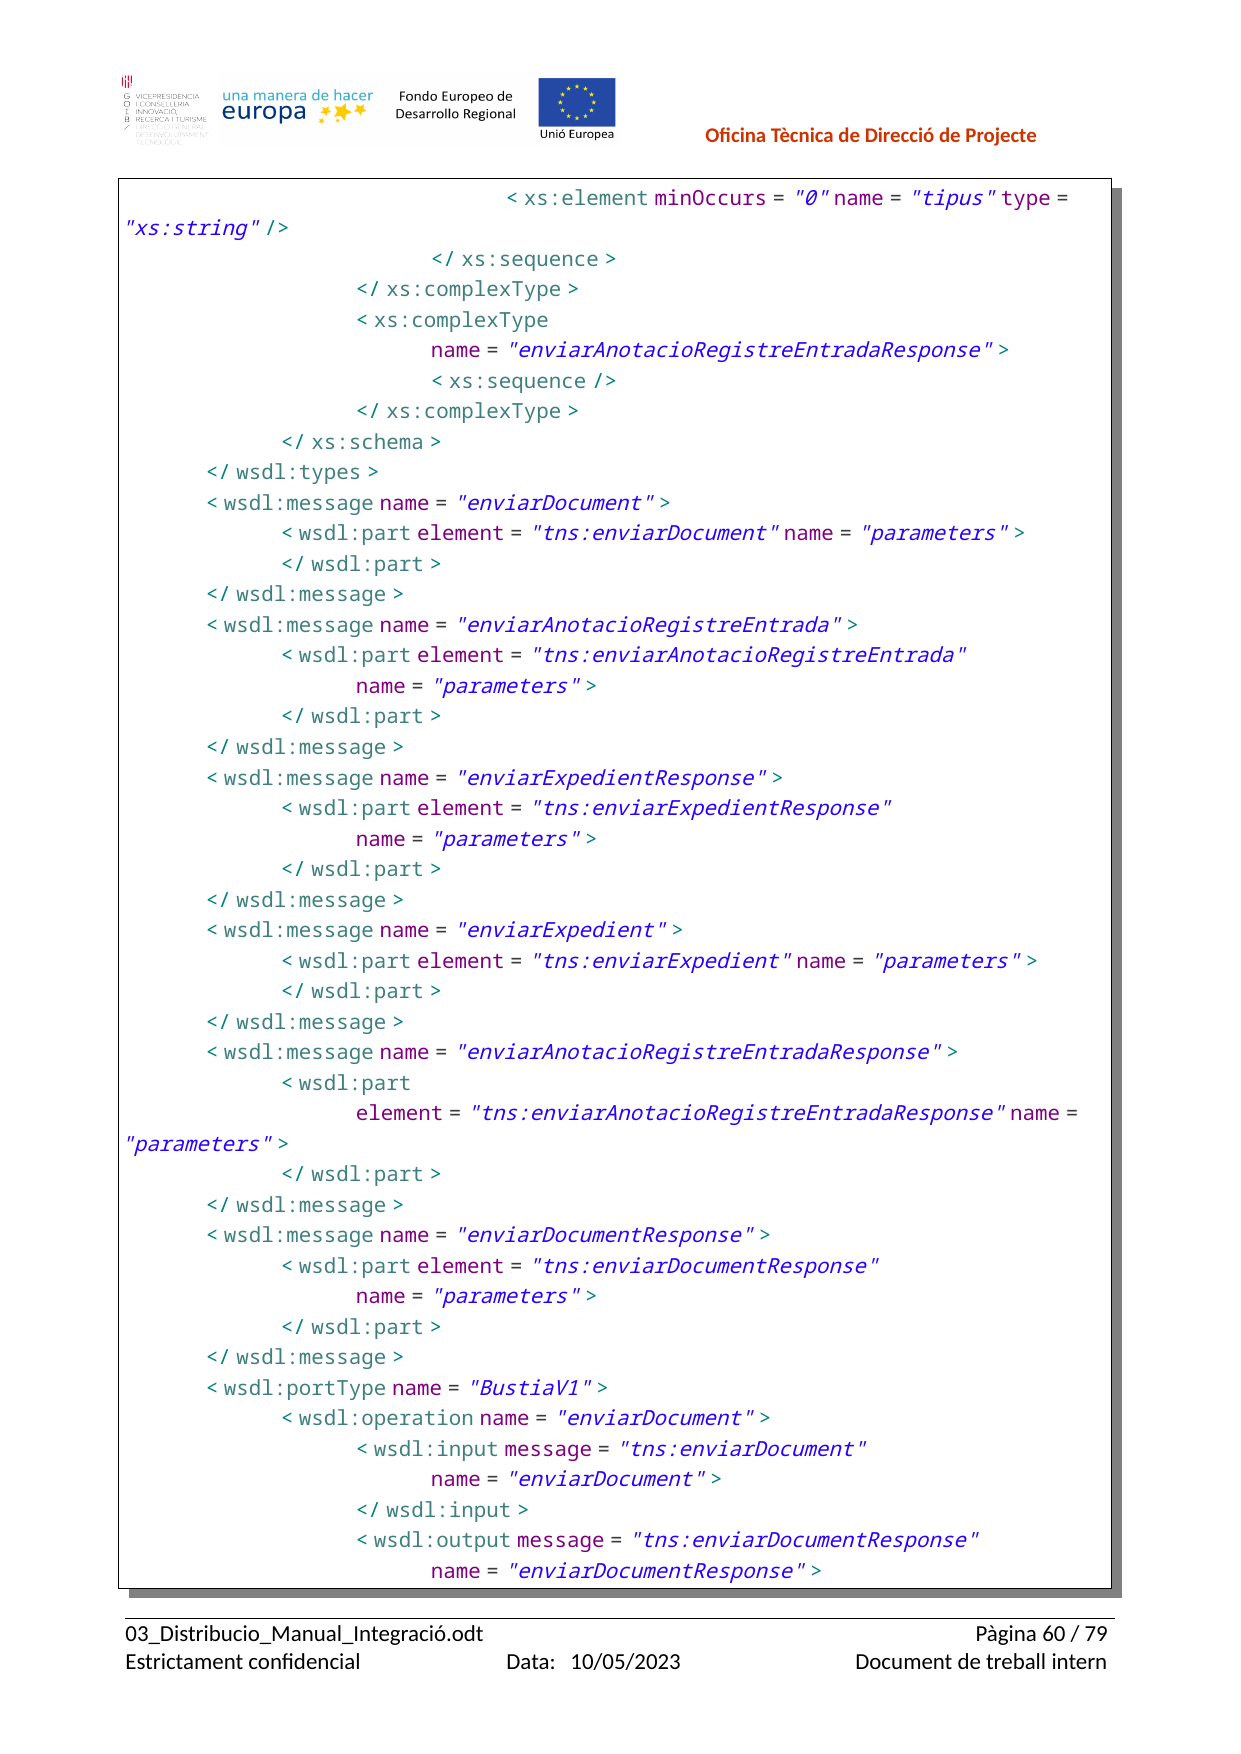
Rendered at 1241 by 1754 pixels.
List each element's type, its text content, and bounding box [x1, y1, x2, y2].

text < wsdl:message name = "enviarAnotacioRegistreEntradaResponse" > [119, 1032, 1111, 1063]
picture [118, 73, 213, 147]
text </ wsdl:part > [119, 971, 1111, 1002]
text < wsdl:part element = "tns:enviarExpedient" name = "parameters" > [119, 941, 1111, 971]
text name = "parameters" > [119, 819, 1111, 849]
text < wsdl:input message = "tns:enviarDocument" [119, 1429, 1111, 1459]
text </ wsdl:part > [119, 1154, 1111, 1185]
text </ wsdl:message > [119, 1337, 1111, 1368]
picture [219, 73, 621, 147]
text </ wsdl:part > [119, 849, 1111, 880]
text name = "enviarDocumentResponse" > [119, 1551, 1111, 1588]
text </ wsdl:message > [119, 574, 1111, 605]
text name = "parameters" > [119, 666, 1111, 697]
text name = "enviarDocument" > [119, 1459, 1111, 1490]
text </ xs:complexType > [119, 269, 1111, 300]
text < wsdl:message name = "enviarDocument" > [119, 483, 1111, 513]
text < wsdl:part element = "tns:enviarDocument" name = "parameters" > [119, 513, 1111, 544]
text < wsdl:operation name = "enviarDocument" > [119, 1398, 1111, 1429]
text < wsdl:message name = "enviarAnotacioRegistreEntrada" > [119, 605, 1111, 636]
text < xs:element minOccurs = "0" name = "tipus" type = "xs:string" /> [119, 179, 1111, 239]
text element = "tns:enviarAnotacioRegistreEntradaResponse" name = "parameters" > [119, 1093, 1111, 1154]
text < wsdl:part [119, 1063, 1111, 1093]
text < wsdl:message name = "enviarExpedientResponse" > [119, 758, 1111, 788]
text < wsdl:part element = "tns:enviarAnotacioRegistreEntrada" [119, 636, 1111, 666]
text </ xs:complexType > [119, 391, 1111, 422]
text < wsdl:message name = "enviarExpedient" > [119, 910, 1111, 941]
text < xs:sequence /> [119, 361, 1111, 391]
text </ wsdl:message > [119, 727, 1111, 758]
text </ wsdl:types > [119, 452, 1111, 483]
text < wsdl:part element = "tns:enviarDocumentResponse" [119, 1246, 1111, 1276]
text </ wsdl:part > [119, 544, 1111, 574]
text </ wsdl:message > [119, 880, 1111, 910]
text < wsdl:message name = "enviarDocumentResponse" > [119, 1215, 1111, 1246]
text </ xs:sequence > [119, 239, 1111, 269]
text </ wsdl:input > [119, 1490, 1111, 1521]
text < xs:complexType [119, 300, 1111, 330]
text name = "parameters" > [119, 1276, 1111, 1307]
text < wsdl:portType name = "BustiaV1" > [119, 1368, 1111, 1398]
text < wsdl:part element = "tns:enviarExpedientResponse" [119, 788, 1111, 819]
text </ wsdl:part > [119, 697, 1111, 727]
text name = "enviarAnotacioRegistreEntradaResponse" > [119, 330, 1111, 361]
text </ xs:schema > [119, 422, 1111, 452]
text </ wsdl:message > [119, 1002, 1111, 1032]
text </ wsdl:part > [119, 1307, 1111, 1337]
text < wsdl:output message = "tns:enviarDocumentResponse" [119, 1521, 1111, 1551]
text </ wsdl:message > [119, 1185, 1111, 1215]
